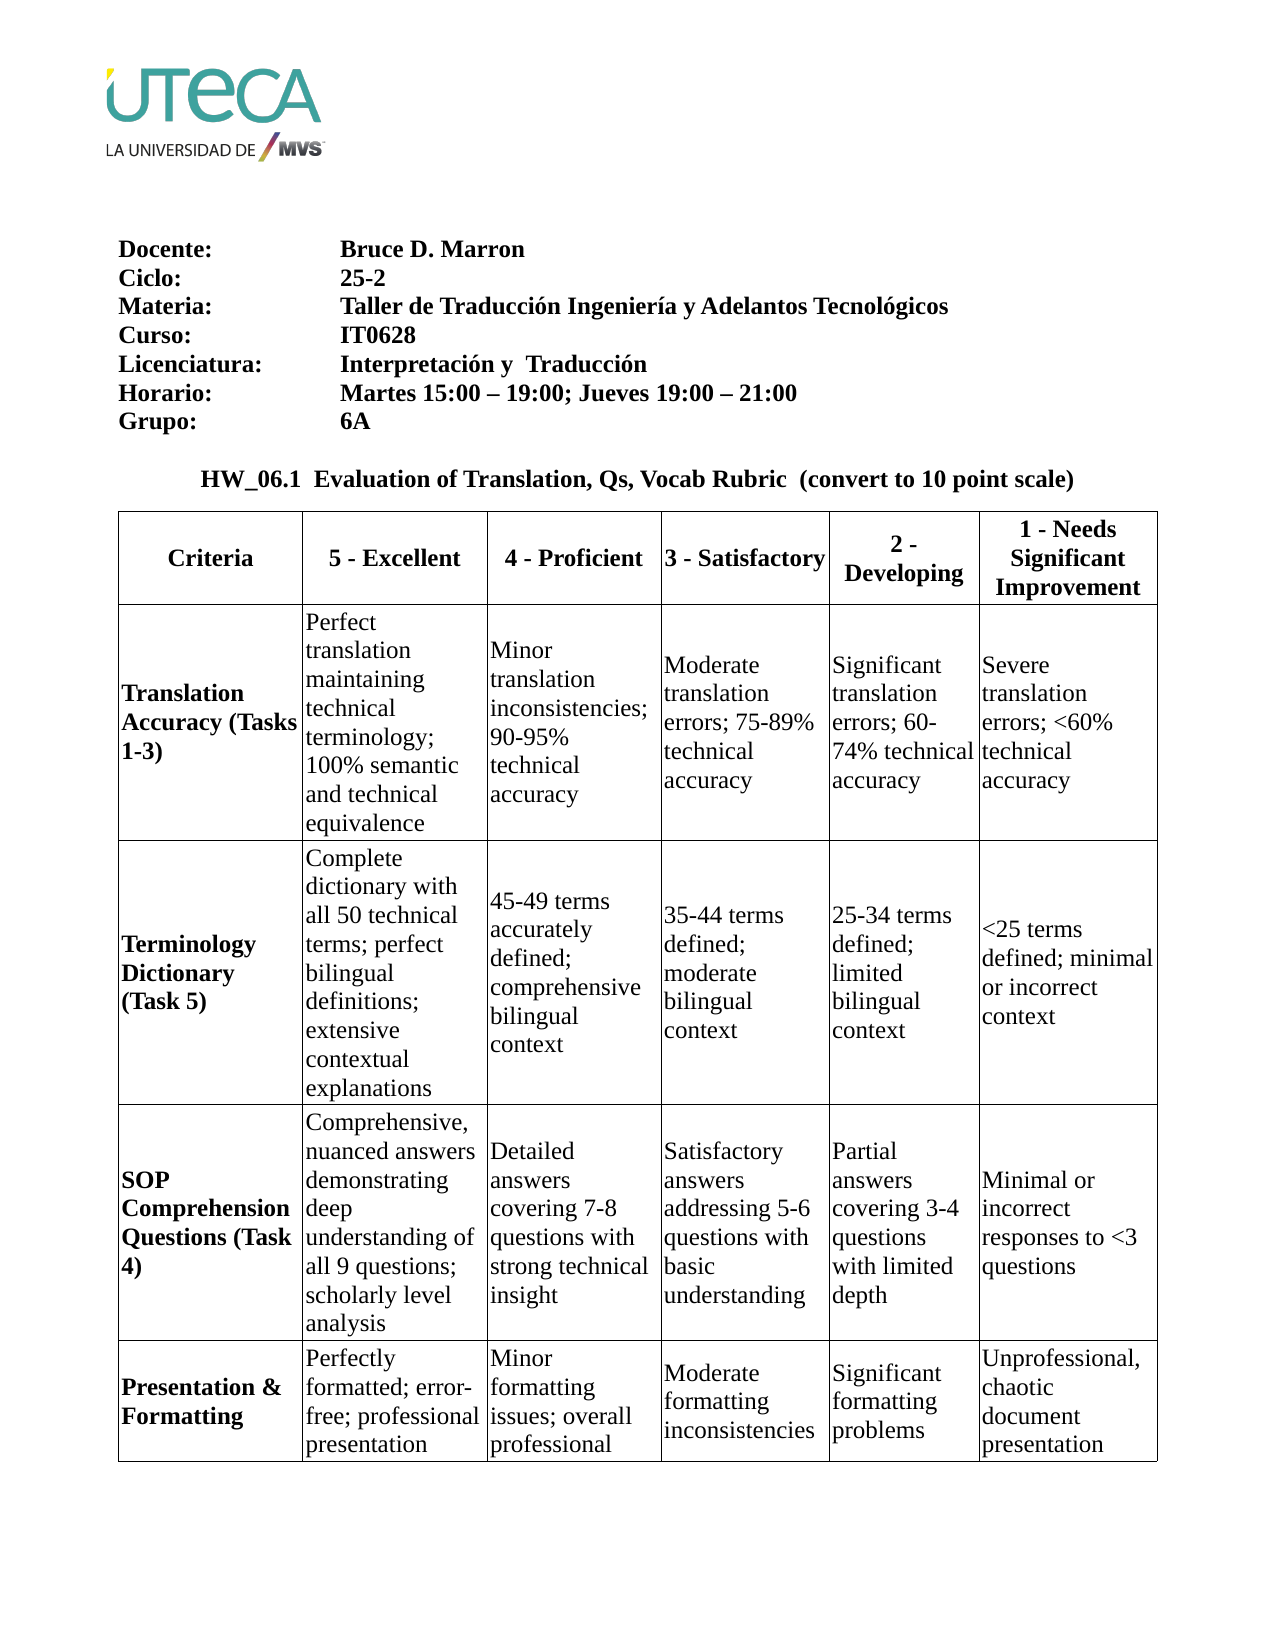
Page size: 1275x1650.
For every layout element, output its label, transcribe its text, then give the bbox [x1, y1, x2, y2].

table_cell Unprofessional, chaotic document presentation [980, 1341, 1157, 1461]
table_cell Comprehensive, nuanced answers demonstrating deep understanding of all 9 questions; scholarly level analysis [303, 1105, 487, 1340]
table_cell Partial answers covering 3-4 questions with limited depth [830, 1105, 979, 1340]
table_cell Complete dictionary with all 50 technical terms; perfect bilingual definitions; extensive contextual explanations [303, 841, 487, 1104]
table_cell 25-34 terms defined; limited bilingual context [830, 841, 979, 1104]
table_cell Perfect translation maintaining technical terminology; 100% semantic and technical equivalence [303, 605, 487, 839]
table_cell Significant translation errors; 60-74% technical accuracy [830, 605, 979, 839]
table_cell Minor translation inconsistencies; 90-95% technical accuracy [488, 605, 661, 839]
text Materia: Taller de Traducción Ingeniería y Adelantos Tecnológicos [118, 291, 1157, 320]
table_header 1 - Needs Significant Improvement [980, 512, 1157, 604]
table_header 4 - Proficient [488, 512, 661, 604]
text Horario: Martes 15:00 – 19:00; Jueves 19:00 – 21:00 [118, 378, 1157, 406]
table_header 2 - Developing [830, 512, 979, 604]
table_cell Significant formatting problems [830, 1341, 979, 1461]
table_cell 35-44 terms defined; moderate bilingual context [662, 841, 829, 1104]
table_cell Translation Accuracy (Tasks 1-3) [119, 605, 302, 839]
text HW_06.1 Evaluation of Translation, Qs, Vocab Rubric (convert to 10 point scale) [118, 464, 1157, 493]
table_cell Presentation & Formatting [119, 1341, 302, 1461]
table_cell SOP Comprehension Questions (Task 4) [119, 1105, 302, 1340]
table_cell Moderate formatting inconsistencies [662, 1341, 829, 1461]
table_header 3 - Satisfactory [662, 512, 829, 604]
table_cell Satisfactory answers addressing 5-6 questions with basic understanding [662, 1105, 829, 1340]
table_cell Moderate translation errors; 75-89% technical accuracy [662, 605, 829, 839]
table_cell 45-49 terms accurately defined; comprehensive bilingual context [488, 841, 661, 1104]
text Ciclo: 25-2 [118, 263, 1157, 291]
text Docente: Bruce D. Marron [118, 234, 1157, 263]
picture [104, 64, 328, 166]
table_cell Severe translation errors; <60% technical accuracy [980, 605, 1157, 839]
table_cell Terminology Dictionary (Task 5) [119, 841, 302, 1104]
table_cell Detailed answers covering 7-8 questions with strong technical insight [488, 1105, 661, 1340]
text Licenciatura: Interpretación y Traducción [118, 349, 1157, 378]
table_cell Minor formatting issues; overall professional [488, 1341, 661, 1461]
text Grupo: 6A [118, 406, 1157, 435]
text Curso: IT0628 [118, 320, 1157, 349]
table_cell Perfectly formatted; error-free; professional presentation [303, 1341, 487, 1461]
table_cell Minimal or incorrect responses to <3 questions [980, 1105, 1157, 1340]
table_cell <25 terms defined; minimal or incorrect context [980, 841, 1157, 1104]
table_header 5 - Excellent [303, 512, 487, 604]
table_header Criteria [119, 512, 302, 604]
